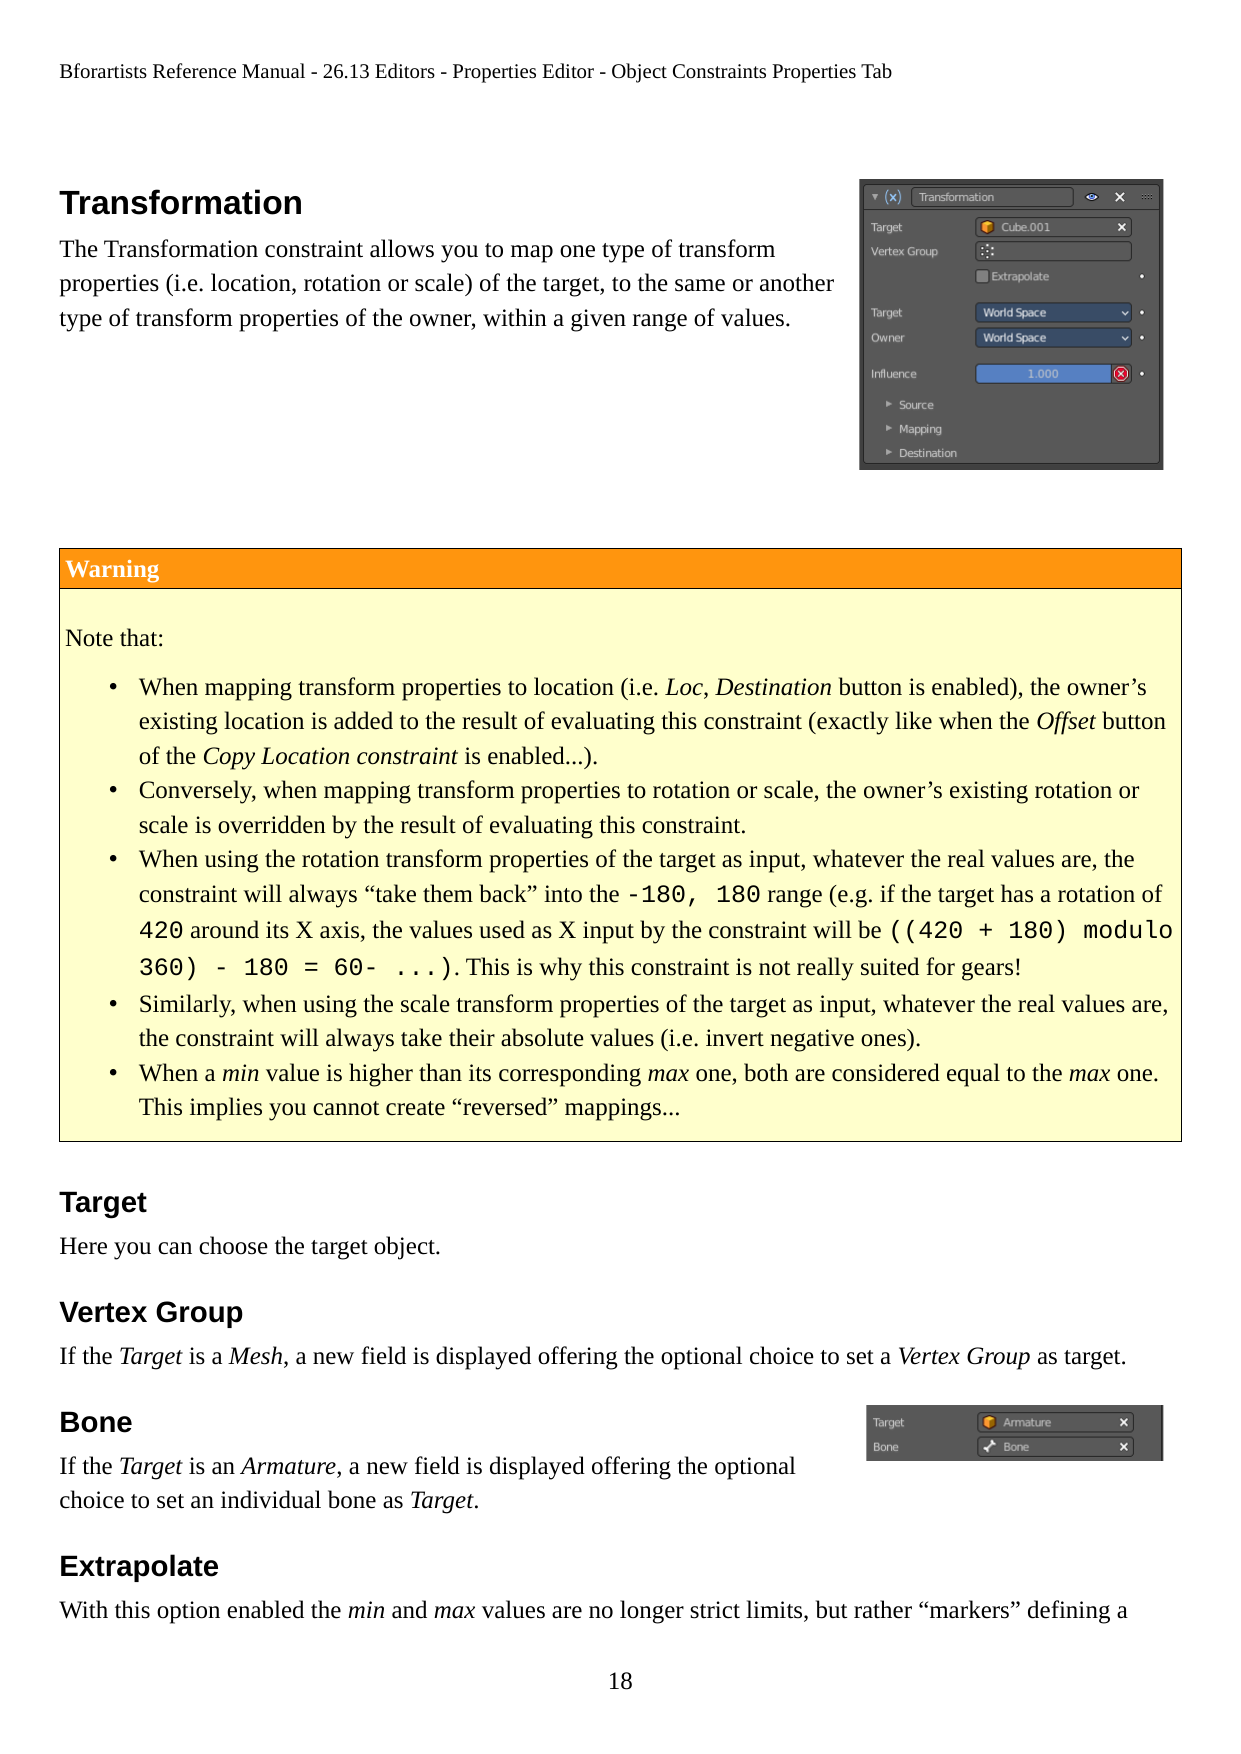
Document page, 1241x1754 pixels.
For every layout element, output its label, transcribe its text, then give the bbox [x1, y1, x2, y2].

text With this option enabled the min and max values are no longer strict limits, but rather “markers” defining a [59, 1595, 1181, 1624]
subtitle Target [59, 1185, 1181, 1218]
picture [859, 179, 1164, 470]
text Here you can choose the target object. [59, 1231, 1181, 1260]
subtitle Transformation [59, 182, 859, 221]
table_header Warning [60, 549, 1181, 588]
subtitle Vertex Group [59, 1295, 1181, 1328]
subtitle [1164, 182, 1181, 221]
table_cell Note that: When mapping transform properties to location (i.e. Loc, Destination button is enabled), the owner’s existing location is added to the result of evaluating this constraint (exactly like when the Offset button of the Copy Location constraint is enabled...). Conversely, when mapping transform properties to rotation or scale, the owner’s existing rotation or scale is overridden by the result of evaluating this constraint. When using the rotation transform properties of the target as input, whatever the real values are, the constraint will always “take them back” into the -180, 180 range (e.g. if the target has a rotation of 420 around its X axis, the values used as X input by the constraint will be ((420 + 180) modulo 360) - 180 = 60- ...). This is why this constraint is not really suited for gears! Similarly, when using the scale transform properties of the target as input, whatever the real values are, the constraint will always take their absolute values (i.e. invert negative ones). When a min value is higher than its corresponding max one, both are considered equal to the max one. This implies you cannot create “reversed” mappings... [60, 589, 1181, 1141]
text If the Target is a Mesh, a new field is displayed offering the optional choice to set a Vertex Group as target. [59, 1341, 1181, 1370]
picture [866, 1405, 1164, 1461]
subtitle Extrapolate [59, 1549, 1181, 1583]
text The Transformation constraint allows you to map one type of transform properties (i.e. location, rotation or scale) of the target, to the same or another type of transform properties of the owner, within a given range of values. [59, 234, 859, 331]
subtitle Bone [59, 1404, 1181, 1438]
text If the Target is an Armature, a new field is displayed offering the optional choice to set an individual bone as Target. [59, 1451, 1181, 1514]
